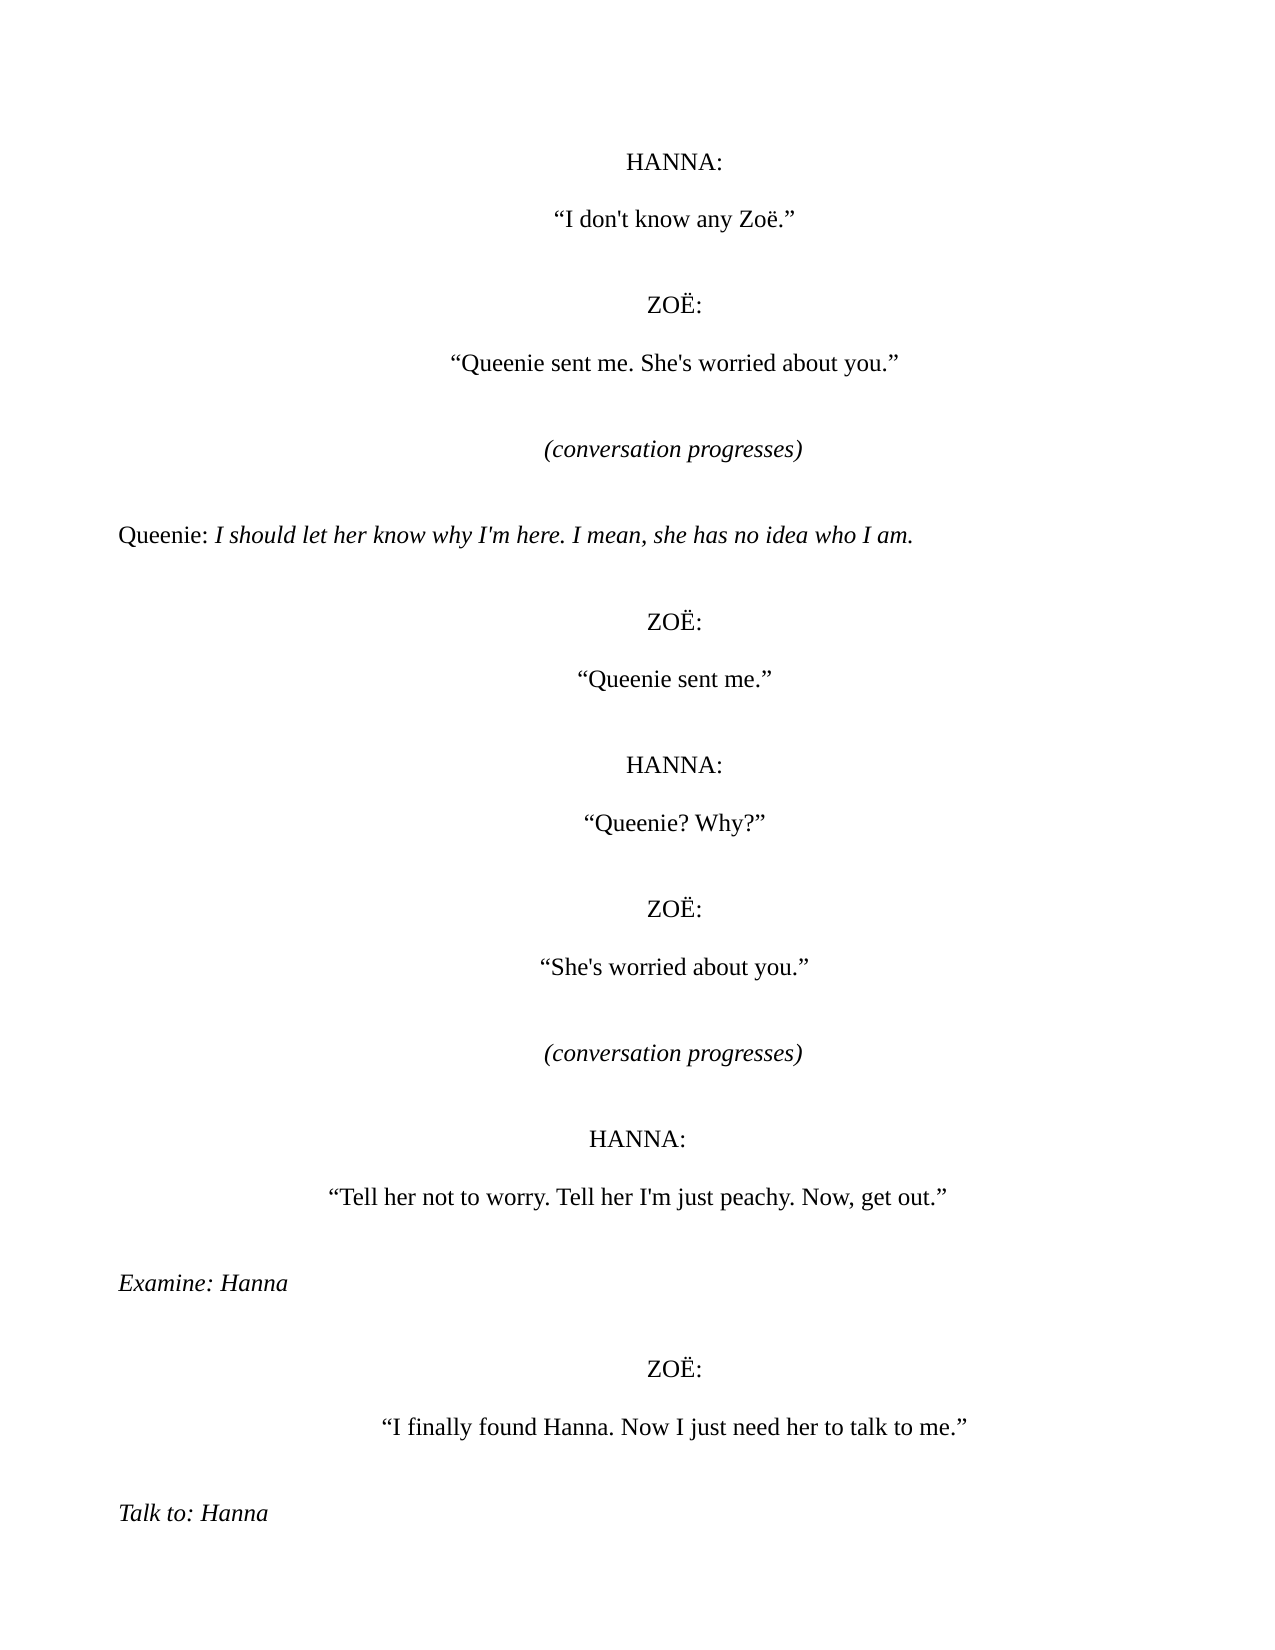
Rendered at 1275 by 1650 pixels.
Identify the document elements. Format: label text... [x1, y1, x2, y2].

text ZOË: [118, 1354, 1157, 1383]
text ZOË: [118, 607, 1157, 636]
text Examine: Hanna [118, 1268, 1157, 1297]
text Queenie: I should let her know why I'm here. I mean, she has no idea who I am. [118, 521, 1157, 549]
text “I don't know any Zoë.” [118, 204, 1157, 233]
text “Queenie sent me. She's worried about you.” [118, 348, 1157, 377]
text (conversation progresses) [118, 434, 1157, 463]
text “Queenie sent me.” [118, 664, 1157, 693]
text “Tell her not to worry. Tell her I'm just peachy. Now, get out.” [118, 1182, 1157, 1211]
text ZOË: [118, 291, 1157, 319]
text “She's worried about you.” [118, 952, 1157, 981]
text Talk to: Hanna [118, 1498, 1157, 1527]
text ZOË: [118, 894, 1157, 923]
text HANNA: [118, 147, 1157, 176]
text HANNA: [118, 751, 1157, 779]
text “I finally found Hanna. Now I just need her to talk to me.” [118, 1412, 1157, 1441]
text HANNA: [118, 1124, 1157, 1153]
text (conversation progresses) [118, 1038, 1157, 1067]
text “Queenie? Why?” [118, 808, 1157, 837]
